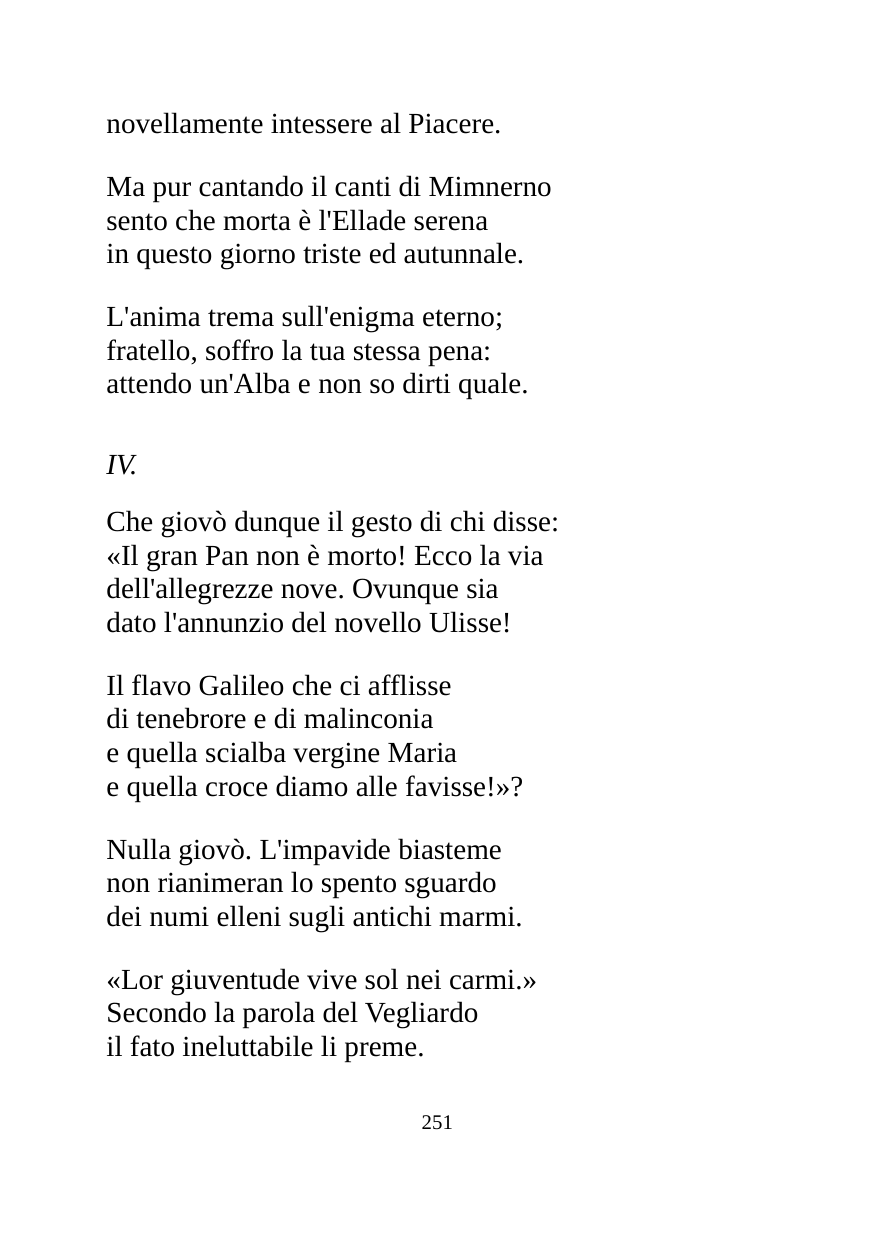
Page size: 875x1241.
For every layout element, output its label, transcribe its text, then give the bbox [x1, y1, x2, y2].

text fratello, soffro la tua stessa pena: [106, 333, 768, 366]
text e quella croce diamo alle favisse!»? [106, 769, 768, 802]
text non rianimeran lo spento sguardo [106, 865, 768, 899]
text Secondo la parola del Vegliardo [106, 995, 768, 1029]
text dato l'annunzio del novello Ulisse! [106, 605, 768, 639]
text Il flavo Galileo che ci afflisse [106, 668, 768, 702]
subtitle IV. [106, 447, 768, 481]
text attendo un'Alba e non so dirti quale. [106, 366, 768, 400]
text in questo giorno triste ed autunnale. [106, 236, 768, 270]
text «Il gran Pan non è morto! Ecco la via [106, 538, 768, 572]
text di tenebrore e di malinconia [106, 702, 768, 735]
text «Lor giuventude vive sol nei carmi.» [106, 962, 768, 995]
text dell'allegrezze nove. Ovunque sia [106, 572, 768, 605]
text novellamente intessere al Piacere. [106, 106, 768, 140]
text L'anima trema sull'enigma eterno; [106, 299, 768, 333]
text Ma pur cantando il canti di Mimnerno [106, 169, 768, 203]
text sento che morta è l'Ellade serena [106, 203, 768, 236]
text Nulla giovò. L'impavide biasteme [106, 832, 768, 865]
text e quella scialba vergine Maria [106, 735, 768, 769]
text Che giovò dunque il gesto di chi disse: [106, 504, 768, 538]
text dei numi elleni sugli antichi marmi. [106, 899, 768, 932]
text il fato ineluttabile li preme. [106, 1029, 768, 1062]
